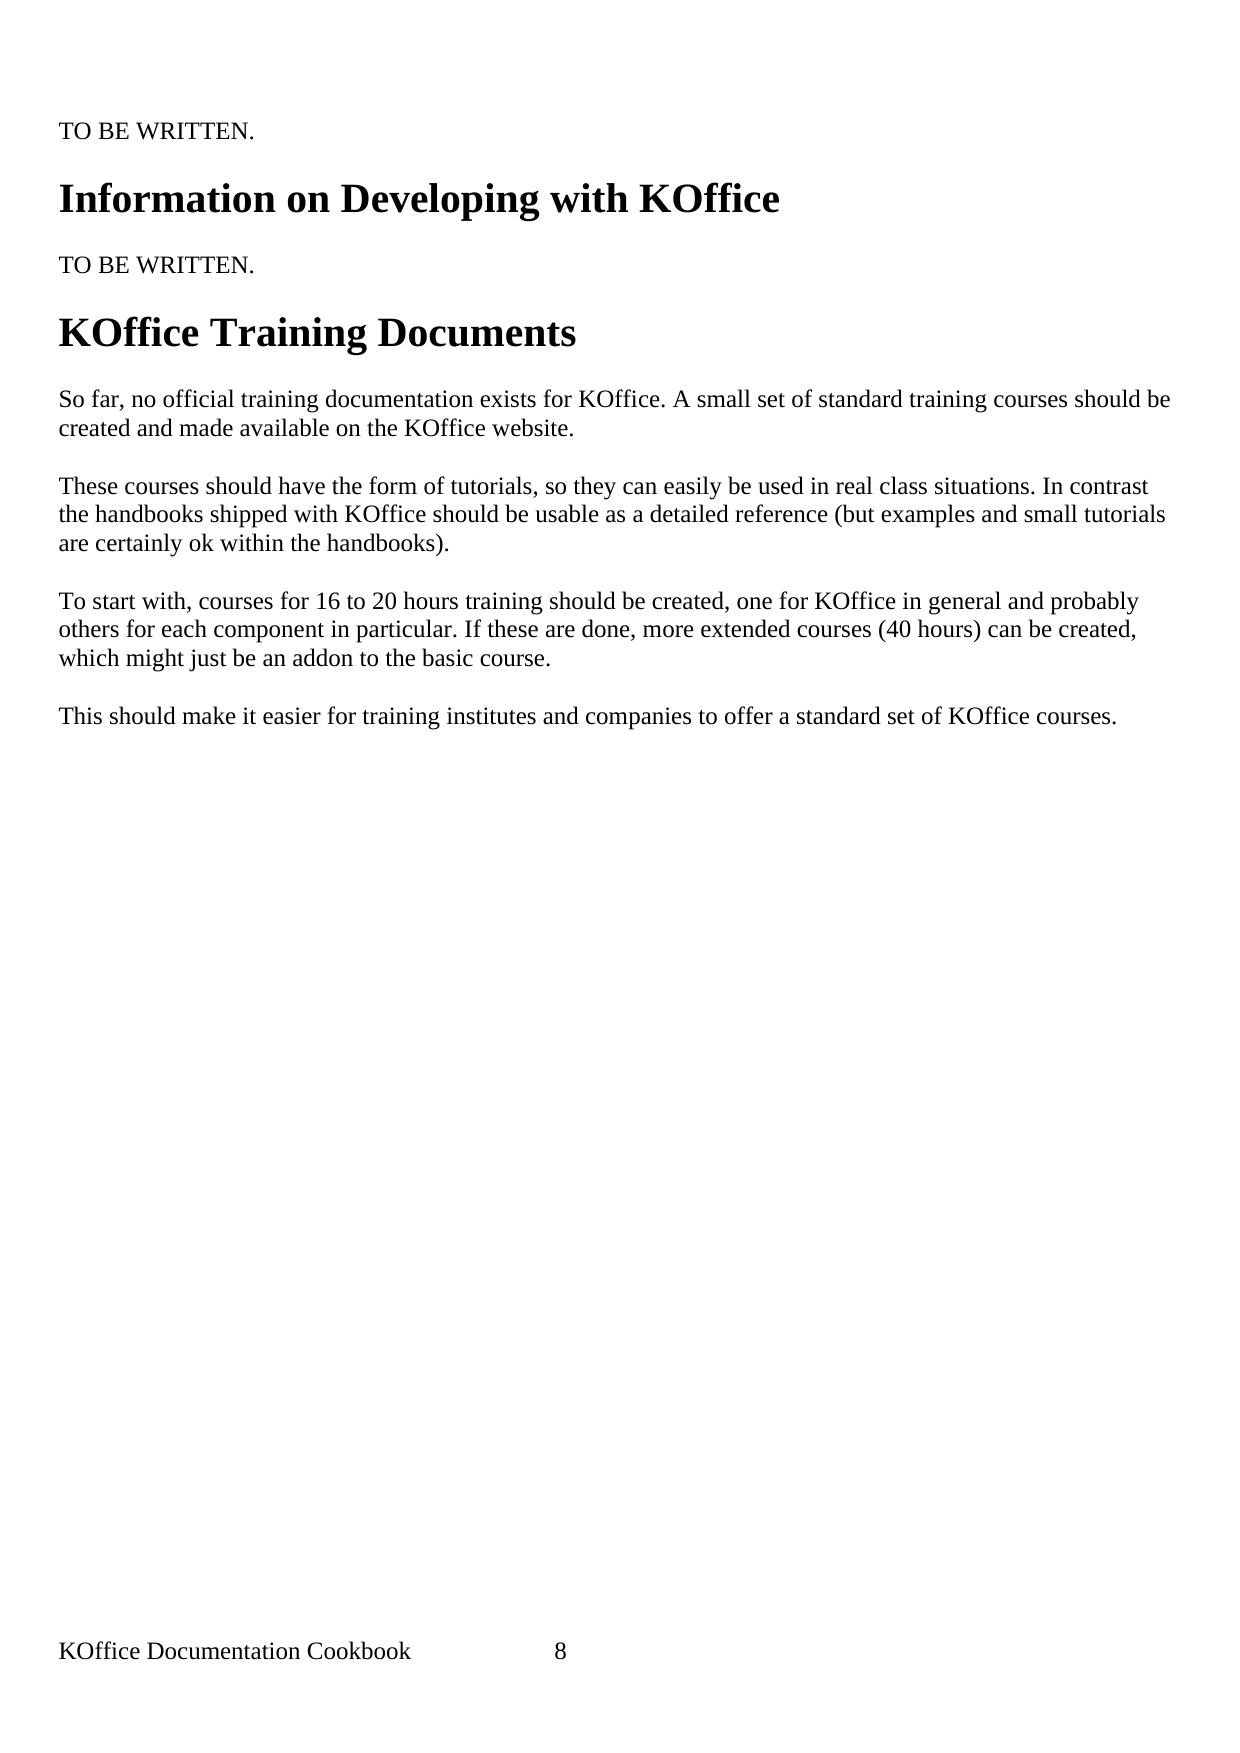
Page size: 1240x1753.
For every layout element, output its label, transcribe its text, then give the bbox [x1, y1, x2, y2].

text This should make it easier for training institutes and companies to offer a standard set of KOffice courses. [58, 701, 1181, 729]
subtitle 7.KOffice Training Documents [58, 308, 1181, 356]
text TO BE WRITTEN. [58, 116, 1181, 145]
text To start with, courses for 16 to 20 hours training should be created, one for KOffice in general and probably others for each component in particular. If these are done, more extended courses (40 hours) can be created, which might just be an addon to the basic course. [58, 586, 1181, 672]
text So far, no official training documentation exists for KOffice. A small set of standard training courses should be created and made available on the KOffice website. [58, 384, 1181, 442]
text TO BE WRITTEN. [58, 250, 1181, 279]
text These courses should have the form of tutorials, so they can easily be used in real class situations. In contrast the handbooks shipped with KOffice should be usable as a detailed reference (but examples and small tutorials are certainly ok within the handbooks). [58, 471, 1181, 557]
subtitle 6.Information on Developing with KOffice [58, 174, 1181, 222]
